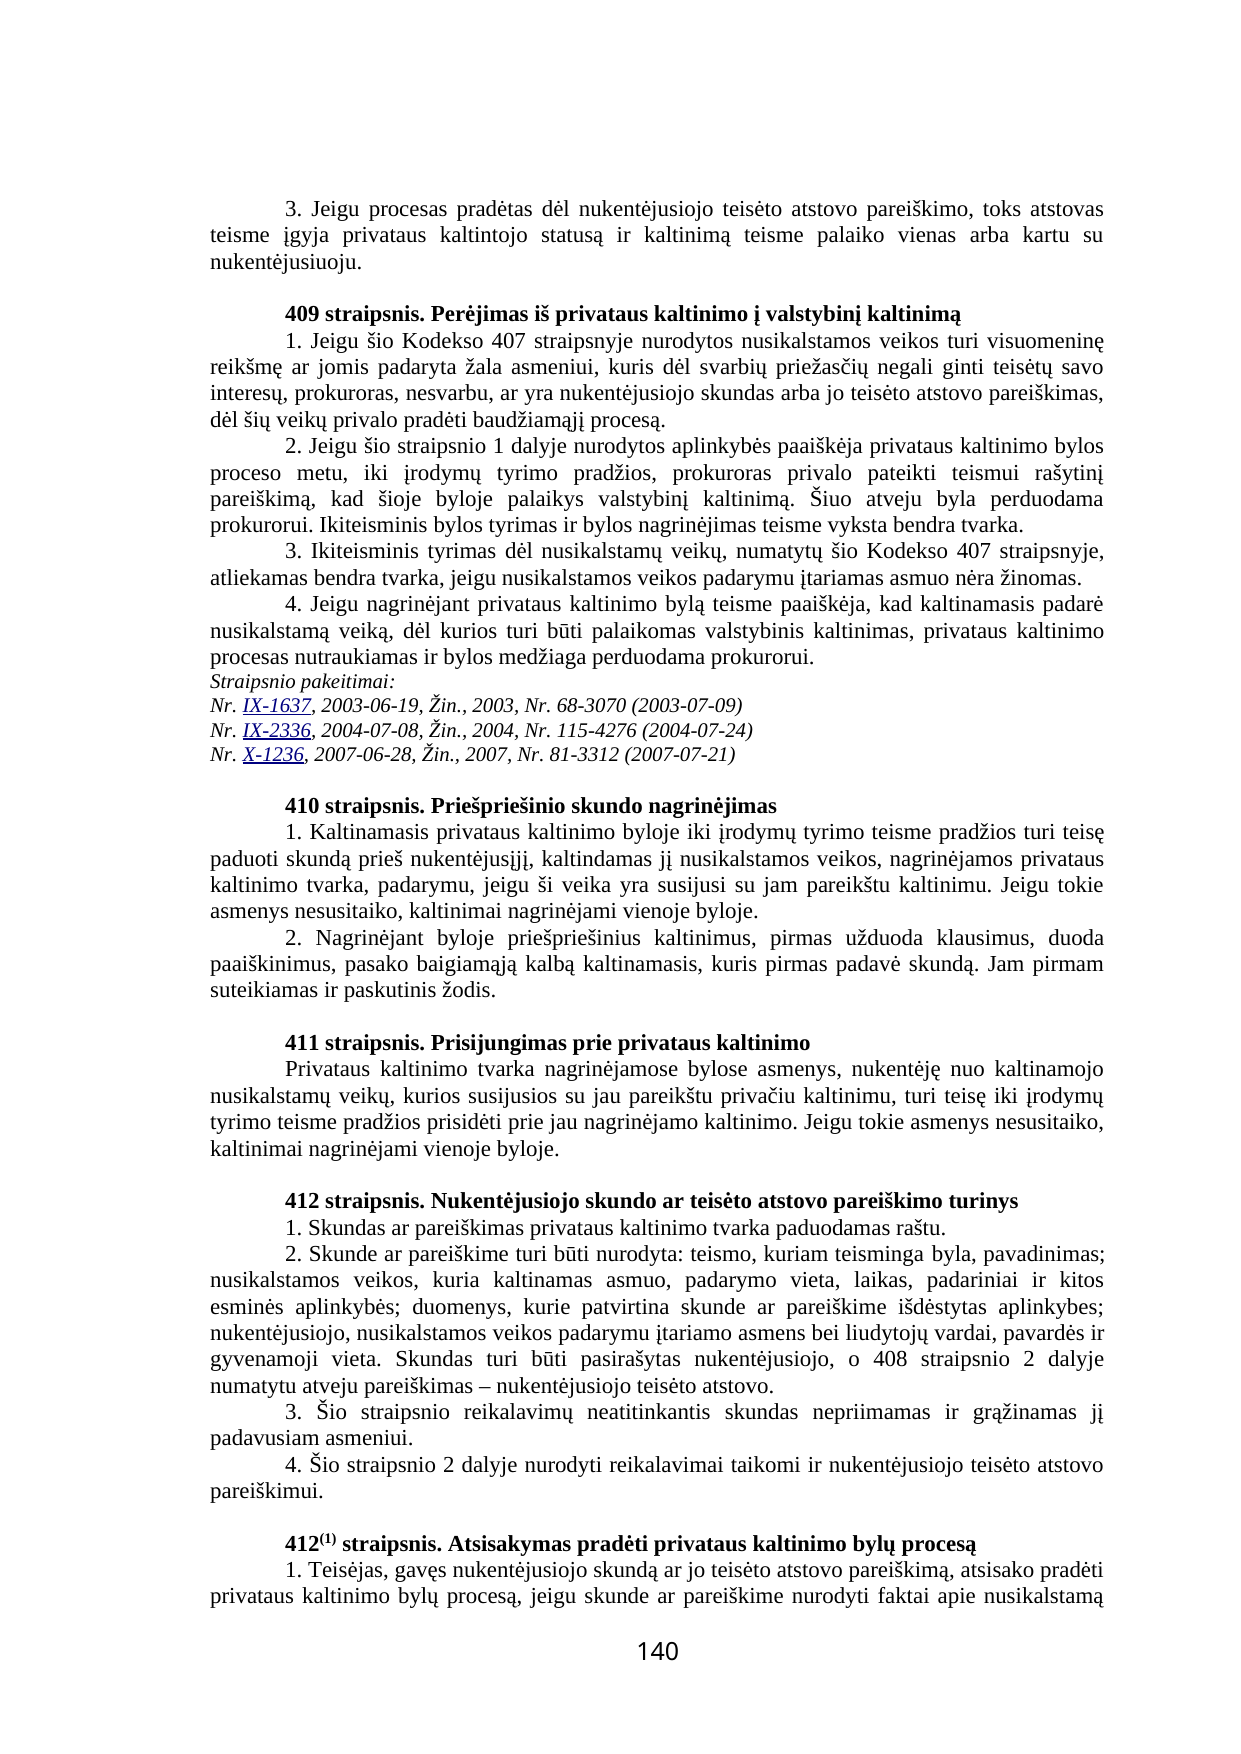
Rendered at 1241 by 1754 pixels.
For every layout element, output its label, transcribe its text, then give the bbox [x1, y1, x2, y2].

text 1. Skundas ar pareiškimas privataus kaltinimo tvarka paduodamas raštu. [210, 1214, 1106, 1240]
text 4. Šio straipsnio 2 dalyje nurodyti reikalavimai taikomi ir nukentėjusiojo teisėto atstovo pareiškimui. [210, 1451, 1106, 1503]
text 409 straipsnis. Perėjimas iš privataus kaltinimo į valstybinį kaltinimą [210, 300, 1106, 327]
text Nr. X-1236, 2007-06-28, Žin., 2007, Nr. 81-3312 (2007-07-21) [210, 742, 1106, 766]
text Privataus kaltinimo tvarka nagrinėjamose bylose asmenys, nukentėję nuo kaltinamojo nusikalstamų veikų, kurios susijusios su jau pareikštu privačiu kaltinimu, turi teisę iki įrodymų tyrimo teisme pradžios prisidėti prie jau nagrinėjamo kaltinimo. Jeigu tokie asmenys nesusitaiko, kaltinimai nagrinėjami vienoje byloje. [210, 1056, 1106, 1161]
text Nr. IX-1637, 2003-06-19, Žin., 2003, Nr. 68-3070 (2003-07-09) [210, 693, 1106, 717]
text 411 straipsnis. Prisijungimas prie privataus kaltinimo [210, 1029, 1106, 1056]
text 1. Teisėjas, gavęs nukentėjusiojo skundą ar jo teisėto atstovo pareiškimą, atsisako pradėti privataus kaltinimo bylų procesą, jeigu skunde ar pareiškime nurodyti faktai apie nusikalstamą [210, 1556, 1106, 1609]
text 410 straipsnis. Priešpriešinio skundo nagrinėjimas [210, 792, 1106, 818]
text 2. Jeigu šio straipsnio 1 dalyje nurodytos aplinkybės paaiškėja privataus kaltinimo bylos proceso metu, iki įrodymų tyrimo pradžios, prokuroras privalo pateikti teismui rašytinį pareiškimą, kad šioje byloje palaikys valstybinį kaltinimą. Šiuo atveju byla perduodama prokurorui. Ikiteisminis bylos tyrimas ir bylos nagrinėjimas teisme vyksta bendra tvarka. [210, 432, 1106, 538]
text 412 straipsnis. Nukentėjusiojo skundo ar teisėto atstovo pareiškimo turinys [210, 1187, 1106, 1214]
text 3. Jeigu procesas pradėtas dėl nukentėjusiojo teisėto atstovo pareiškimo, toks atstovas teisme įgyja privataus kaltintojo statusą ir kaltinimą teisme palaiko vienas arba kartu su nukentėjusiuoju. [210, 195, 1106, 274]
text 1. Jeigu šio Kodekso 407 straipsnyje nurodytos nusikalstamos veikos turi visuomeninę reikšmę ar jomis padaryta žala asmeniui, kuris dėl svarbių priežasčių negali ginti teisėtų savo interesų, prokuroras, nesvarbu, ar yra nukentėjusiojo skundas arba jo teisėto atstovo pareiškimas, dėl šių veikų privalo pradėti baudžiamąjį procesą. [210, 327, 1106, 432]
text 4. Jeigu nagrinėjant privataus kaltinimo bylą teisme paaiškėja, kad kaltinamasis padarė nusikalstamą veiką, dėl kurios turi būti palaikomas valstybinis kaltinimas, privataus kaltinimo procesas nutraukiamas ir bylos medžiaga perduodama prokurorui. [210, 590, 1106, 669]
text 1. Kaltinamasis privataus kaltinimo byloje iki įrodymų tyrimo teisme pradžios turi teisę paduoti skundą prieš nukentėjusįjį, kaltindamas jį nusikalstamos veikos, nagrinėjamos privataus kaltinimo tvarka, padarymu, jeigu ši veika yra susijusi su jam pareikštu kaltinimu. Jeigu tokie asmenys nesusitaiko, kaltinimai nagrinėjami vienoje byloje. [210, 818, 1106, 924]
text 2. Nagrinėjant byloje priešpriešinius kaltinimus, pirmas užduoda klausimus, duoda paaiškinimus, pasako baigiamąją kalbą kaltinamasis, kuris pirmas padavė skundą. Jam pirmam suteikiamas ir paskutinis žodis. [210, 924, 1106, 1003]
text 2. Skunde ar pareiškime turi būti nurodyta: teismo, kuriam teisminga byla, pavadinimas; nusikalstamos veikos, kuria kaltinamas asmuo, padarymo vieta, laikas, padariniai ir kitos esminės aplinkybės; duomenys, kurie patvirtina skunde ar pareiškime išdėstytas aplinkybes; nukentėjusiojo, nusikalstamos veikos padarymu įtariamo asmens bei liudytojų vardai, pavardės ir gyvenamoji vieta. Skundas turi būti pasirašytas nukentėjusiojo, o 408 straipsnio 2 dalyje numatytu atveju pareiškimas – nukentėjusiojo teisėto atstovo. [210, 1240, 1106, 1398]
text Nr. IX-2336, 2004-07-08, Žin., 2004, Nr. 115-4276 (2004-07-24) [210, 717, 1106, 742]
text 3. Šio straipsnio reikalavimų neatitinkantis skundas nepriimamas ir grąžinamas jį padavusiam asmeniui. [210, 1398, 1106, 1451]
text 412(1) straipsnis. Atsisakymas pradėti privataus kaltinimo bylų procesą [210, 1530, 1106, 1556]
text Straipsnio pakeitimai: [210, 669, 1106, 693]
text 3. Ikiteisminis tyrimas dėl nusikalstamų veikų, numatytų šio Kodekso 407 straipsnyje, atliekamas bendra tvarka, jeigu nusikalstamos veikos padarymu įtariamas asmuo nėra žinomas. [210, 538, 1106, 590]
